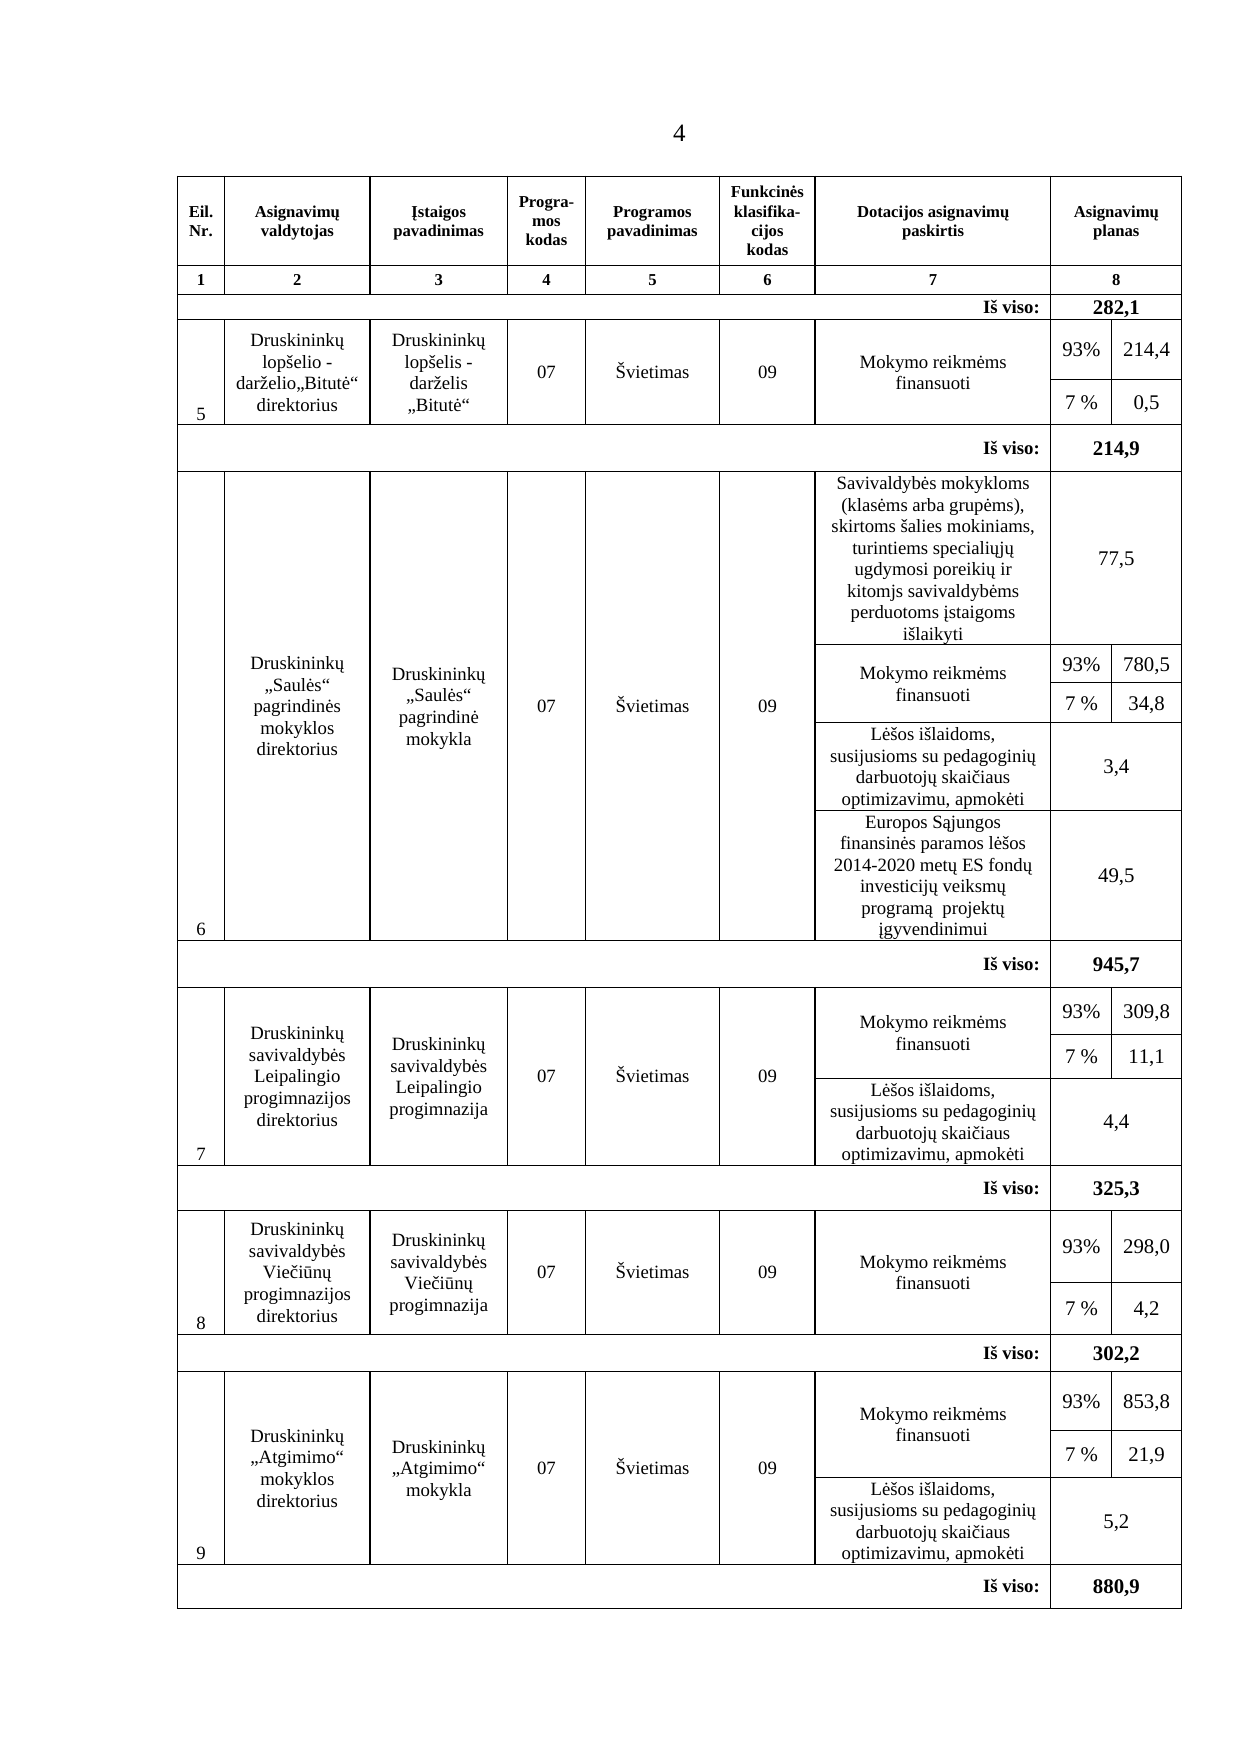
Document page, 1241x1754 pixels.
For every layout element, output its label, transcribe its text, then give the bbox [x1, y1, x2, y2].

table_cell Švietimas [586, 472, 719, 940]
table_cell 34,8 [1112, 683, 1181, 722]
table_cell Švietimas [586, 1211, 719, 1333]
table_header Eil. Nr. [178, 177, 224, 264]
table_cell 9 [178, 1372, 224, 1564]
table_cell 8 [178, 1211, 224, 1333]
table_header Dotacijos asignavimų paskirtis [816, 177, 1050, 264]
table_cell 302,2 [1051, 1335, 1181, 1371]
table_cell 07 [508, 1372, 585, 1564]
table_cell 7 % [1051, 1431, 1111, 1477]
table_cell Druskininkų savivaldybės Leipalingio progimnazijos direktorius [225, 988, 369, 1165]
table_cell 93% [1051, 320, 1111, 379]
table_cell 298,0 [1112, 1211, 1181, 1282]
table_cell Iš viso: [178, 1166, 1050, 1210]
table_cell Mokymo reikmėms finansuoti [816, 320, 1050, 424]
table_header Asignavimų planas [1051, 177, 1181, 264]
table_cell 325,3 [1051, 1166, 1181, 1210]
table_cell 5 [586, 266, 719, 294]
table_cell 4,2 [1112, 1283, 1181, 1333]
table_cell Iš viso: [178, 425, 1050, 471]
table_cell 09 [720, 988, 814, 1165]
table_cell 7 % [1051, 683, 1111, 722]
table_cell 2 [225, 266, 369, 294]
table_cell Iš viso: [178, 1335, 1050, 1371]
table_cell 853,8 [1112, 1372, 1181, 1430]
table_cell Druskininkų „Atgimimo“ mokyklos direktorius [225, 1372, 369, 1564]
table_cell 880,9 [1051, 1565, 1181, 1608]
table_cell 282,1 [1051, 295, 1181, 319]
table_cell 5,2 [1051, 1478, 1181, 1564]
table_cell 214,9 [1051, 425, 1181, 471]
table_header Asignavimų valdytojas [225, 177, 369, 264]
table_cell Iš viso: [178, 295, 1050, 319]
table_cell Švietimas [586, 1372, 719, 1564]
table_cell Druskininkų savivaldybės Viečiūnų progimnazija [371, 1211, 507, 1333]
table_cell Lėšos išlaidoms, susijusioms su pedagoginių darbuotojų skaičiaus optimizavimu, apmokėti [816, 723, 1050, 809]
table_cell Iš viso: [178, 1565, 1050, 1608]
table_cell Mokymo reikmėms finansuoti [816, 1372, 1050, 1477]
table_cell 6 [178, 472, 224, 940]
table_cell Švietimas [586, 988, 719, 1165]
table_cell Druskininkų savivaldybės Viečiūnų progimnazijos direktorius [225, 1211, 369, 1333]
table_cell 7 % [1051, 1283, 1111, 1333]
table_cell 07 [508, 320, 585, 424]
table_cell 93% [1051, 988, 1111, 1034]
table_cell 5 [178, 320, 224, 424]
table_cell Druskininkų „Saulės“ pagrindinė mokykla [371, 472, 507, 940]
table_cell 8 [1051, 266, 1181, 294]
table_cell 09 [720, 472, 814, 940]
table_cell 93% [1051, 1372, 1111, 1430]
table_cell 3,4 [1051, 723, 1181, 809]
table_cell 09 [720, 1372, 814, 1564]
table_cell Lėšos išlaidoms, susijusioms su pedagoginių darbuotojų skaičiaus optimizavimu, apmokėti [816, 1478, 1050, 1564]
table_header Funkcinės klasifika-cijos kodas [720, 177, 814, 264]
table_cell 07 [508, 988, 585, 1165]
table_cell 21,9 [1112, 1431, 1181, 1477]
table_cell 4 [508, 266, 585, 294]
table_cell 09 [720, 1211, 814, 1333]
table_header Programos pavadinimas [586, 177, 719, 264]
table_cell 214,4 [1112, 320, 1181, 379]
table_cell 3 [371, 266, 507, 294]
table_cell 7 % [1051, 380, 1111, 424]
table_cell 7 % [1051, 1035, 1111, 1077]
table_cell Iš viso: [178, 941, 1050, 987]
table_cell 09 [720, 320, 814, 424]
table_cell 07 [508, 1211, 585, 1333]
table_cell 945,7 [1051, 941, 1181, 987]
table_cell 7 [816, 266, 1050, 294]
table_cell Mokymo reikmėms finansuoti [816, 988, 1050, 1077]
table_cell Lėšos išlaidoms, susijusioms su pedagoginių darbuotojų skaičiaus optimizavimu, apmokėti [816, 1079, 1050, 1165]
table_cell Druskininkų savivaldybės Leipalingio progimnazija [371, 988, 507, 1165]
table_cell 7 [178, 988, 224, 1165]
table_cell Švietimas [586, 320, 719, 424]
table_cell 780,5 [1112, 645, 1181, 682]
table_cell Europos Sąjungos finansinės paramos lėšos 2014-2020 metų ES fondų investicijų veiksmų programą projektų įgyvendinimui [816, 811, 1050, 940]
table_cell 0,5 [1112, 380, 1181, 424]
table_cell 93% [1051, 1211, 1111, 1282]
table_cell 4,4 [1051, 1079, 1181, 1165]
table_header Progra-mos kodas [508, 177, 585, 264]
table_cell 77,5 [1051, 472, 1181, 644]
table_cell Druskininkų „Saulės“ pagrindinės mokyklos direktorius [225, 472, 369, 940]
table_header Įstaigos pavadinimas [371, 177, 507, 264]
table_cell 309,8 [1112, 988, 1181, 1034]
table_cell 6 [720, 266, 814, 294]
table_cell Mokymo reikmėms finansuoti [816, 645, 1050, 722]
table_cell Druskininkų lopšelis - darželis „Bitutė“ [371, 320, 507, 424]
table_cell 1 [178, 266, 224, 294]
table_cell Druskininkų „Atgimimo“ mokykla [371, 1372, 507, 1564]
table_cell 49,5 [1051, 811, 1181, 940]
table_cell Mokymo reikmėms finansuoti [816, 1211, 1050, 1333]
table_cell 93% [1051, 645, 1111, 682]
table_cell 07 [508, 472, 585, 940]
table_cell Druskininkų lopšelio - darželio„Bitutė“ direktorius [225, 320, 369, 424]
table_cell 11,1 [1112, 1035, 1181, 1077]
table_cell Savivaldybės mokykloms (klasėms arba grupėms), skirtoms šalies mokiniams, turintiems specialiųjų ugdymosi poreikių ir kitomjs savivaldybėms perduotoms įstaigoms išlaikyti [816, 472, 1050, 644]
